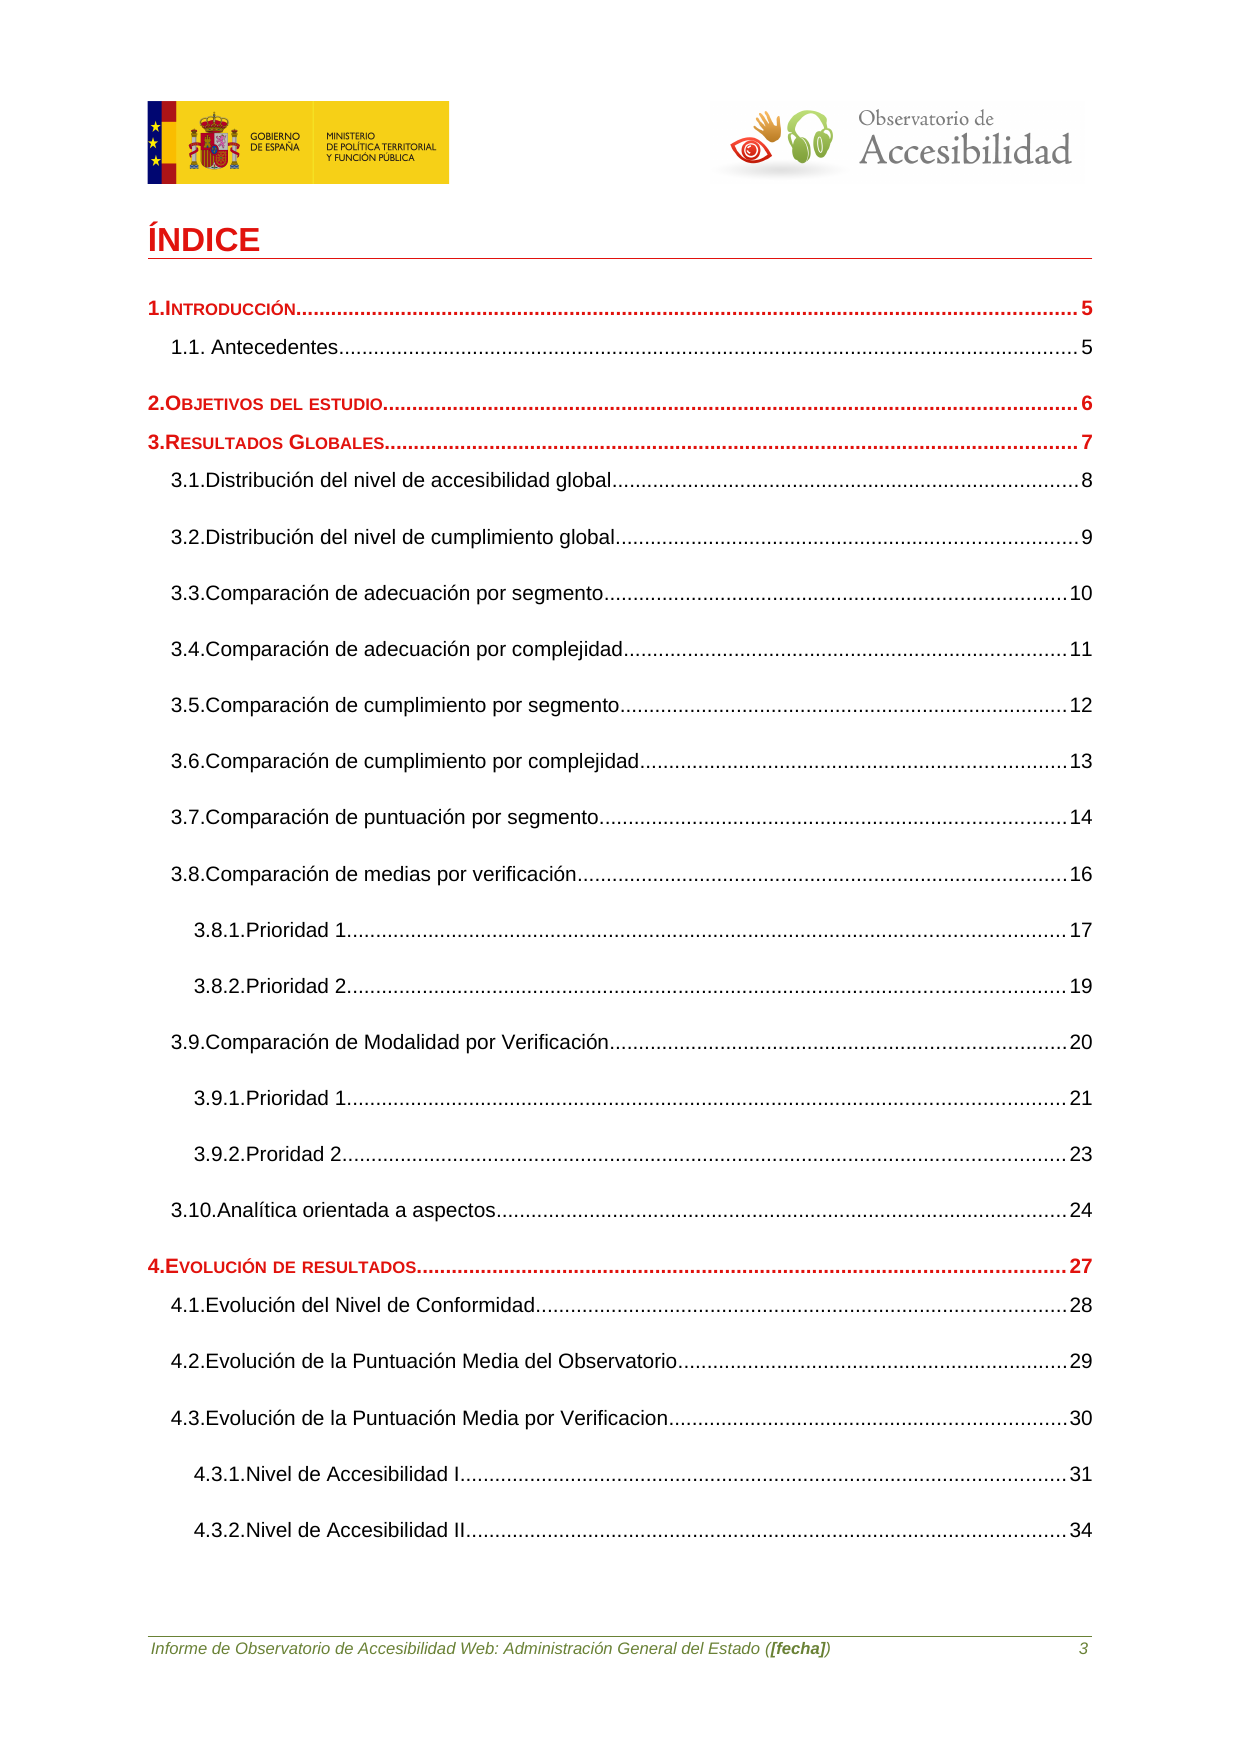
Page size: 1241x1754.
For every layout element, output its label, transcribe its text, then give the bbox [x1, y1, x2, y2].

text 1.1. Antecedentes 5 [171, 334, 1092, 358]
text 3.8.2.Prioridad 2 19 [193, 974, 1092, 998]
text 3.3.Comparación de adecuación por segmento 10 [171, 581, 1092, 604]
text 3.9.2.Proridad 2 23 [193, 1142, 1092, 1166]
text 3.6.Comparación de cumplimiento por complejidad 13 [171, 749, 1092, 773]
text 1.Introducción 5 [148, 296, 1092, 319]
text 3.9.1.Prioridad 1 21 [193, 1086, 1092, 1110]
text 3.8.Comparación de medias por verificación 16 [171, 861, 1092, 885]
text 3.5.Comparación de cumplimiento por segmento 12 [171, 693, 1092, 717]
text 4.3.2.Nivel de Accesibilidad II 34 [193, 1518, 1092, 1542]
text 3.9.Comparación de Modalidad por Verificación 20 [171, 1030, 1092, 1054]
text 4.2.Evolución de la Puntuación Media del Observatorio 29 [171, 1349, 1092, 1373]
text Índice [148, 220, 1092, 258]
text 3.1.Distribución del nivel de accesibilidad global 8 [171, 468, 1092, 492]
picture [147, 101, 450, 184]
text 4.3.1.Nivel de Accesibilidad I 31 [193, 1462, 1092, 1486]
text 3.7.Comparación de puntuación por segmento 14 [171, 805, 1092, 829]
text 3.4.Comparación de adecuación por complejidad 11 [171, 637, 1092, 661]
text 3.10.Analítica orientada a aspectos 24 [171, 1198, 1092, 1222]
text 4.Evolución de resultados 27 [148, 1254, 1092, 1278]
text 2.Objetivos del estudio 6 [148, 391, 1092, 414]
picture [710, 101, 1086, 184]
text 3.2.Distribución del nivel de cumplimiento global 9 [171, 524, 1092, 548]
text 4.3.Evolución de la Puntuación Media por Verificacion 30 [171, 1406, 1092, 1429]
text 4.1.Evolución del Nivel de Conformidad 28 [171, 1293, 1092, 1317]
text 3.8.1.Prioridad 1 17 [193, 917, 1092, 941]
text 3.Resultados Globales 7 [148, 429, 1092, 453]
